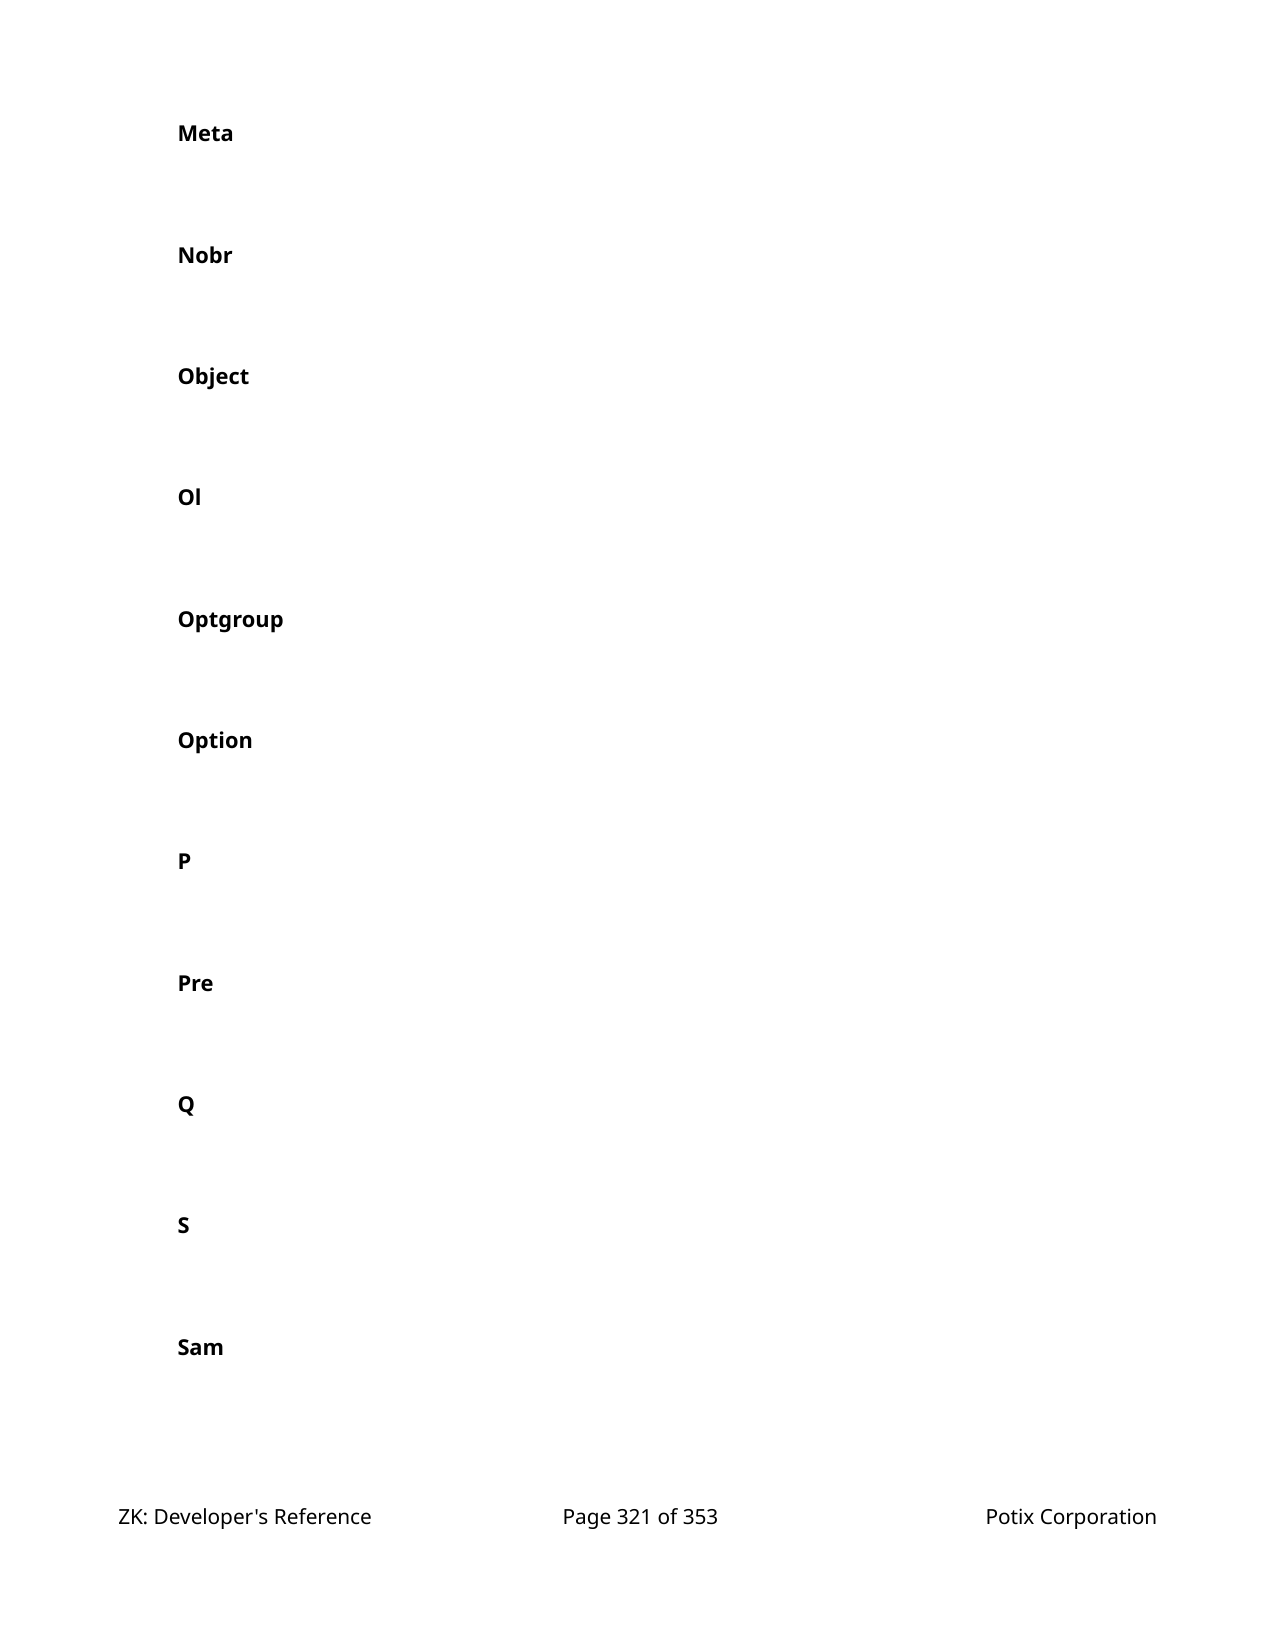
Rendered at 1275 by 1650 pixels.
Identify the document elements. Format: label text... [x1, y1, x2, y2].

subtitle Meta [177, 118, 1157, 148]
subtitle Object [177, 361, 1157, 391]
subtitle Sam [177, 1332, 1157, 1362]
subtitle Optgroup [177, 603, 1157, 633]
subtitle Nobr [177, 239, 1157, 269]
subtitle P [177, 846, 1157, 876]
subtitle Q [177, 1089, 1157, 1119]
subtitle S [177, 1210, 1157, 1240]
subtitle Option [177, 725, 1157, 755]
subtitle Pre [177, 968, 1157, 998]
subtitle Ol [177, 482, 1157, 512]
